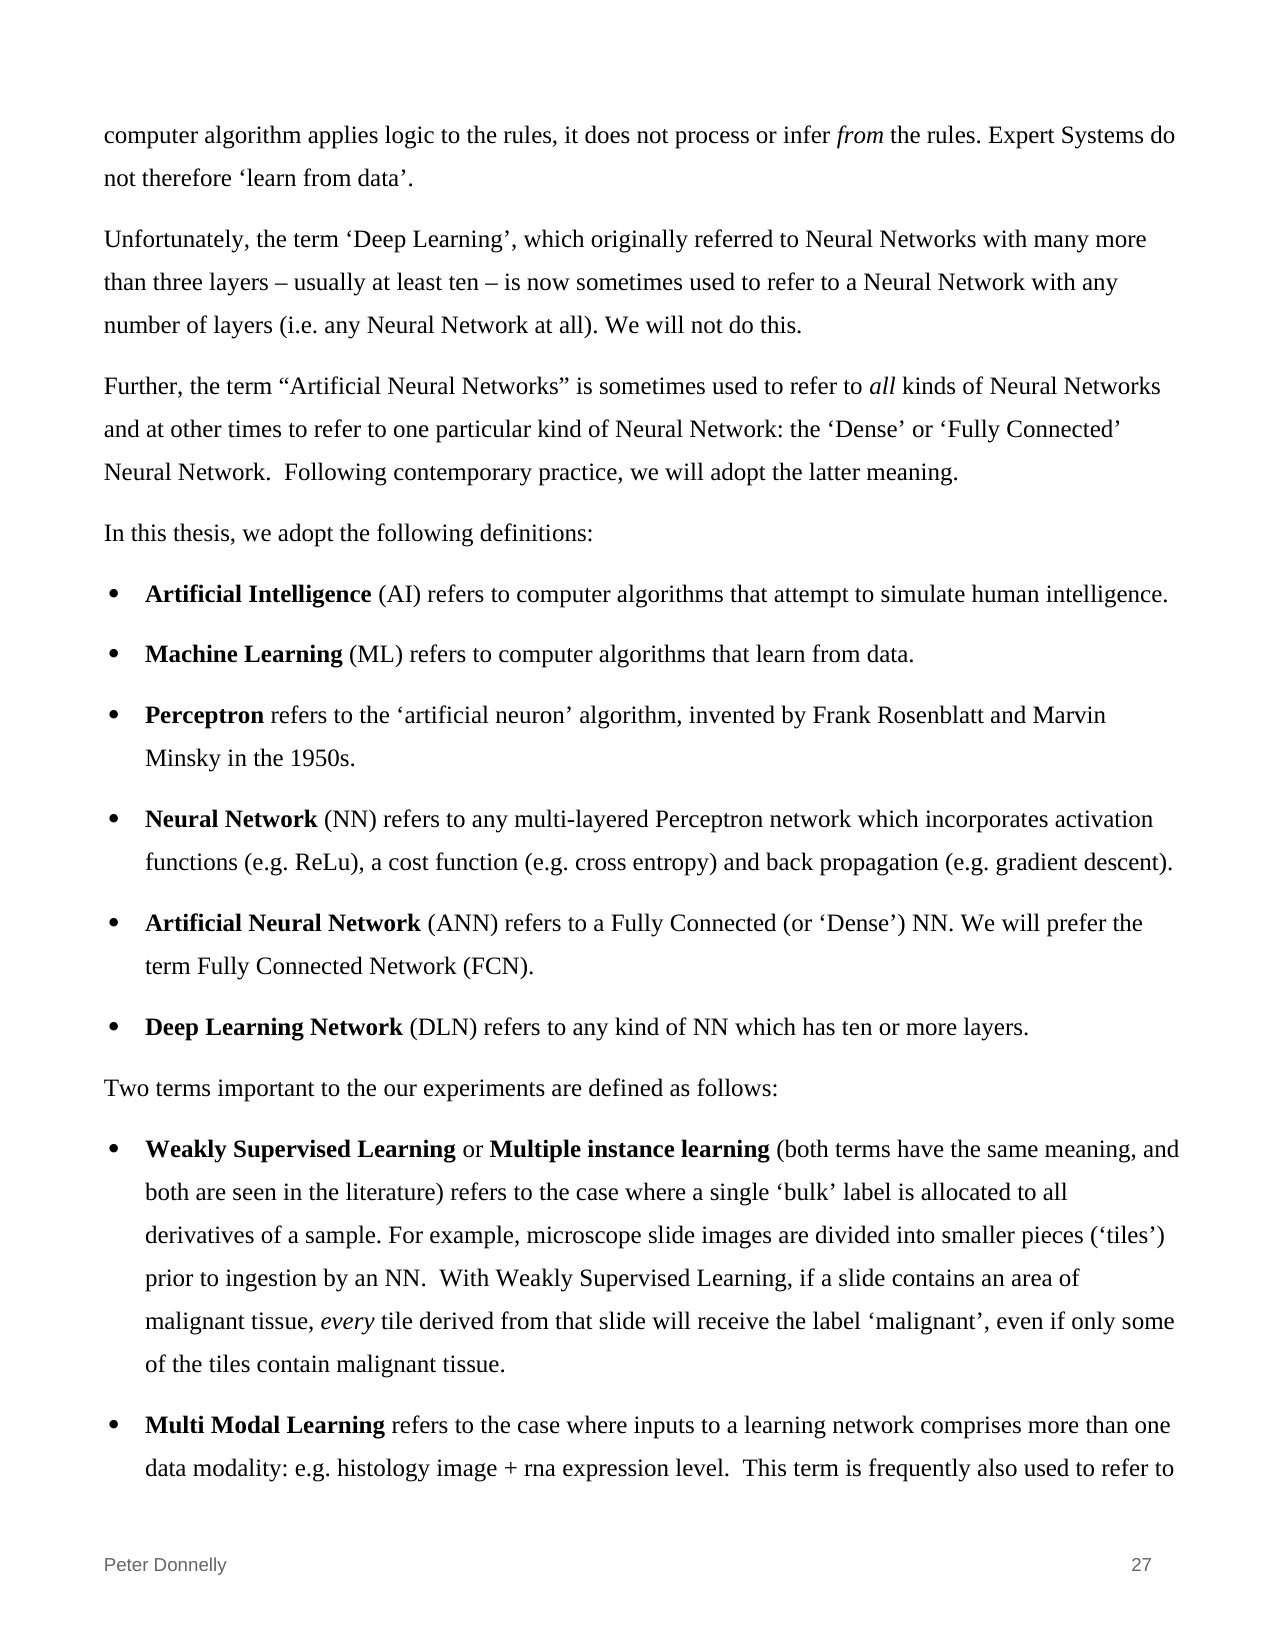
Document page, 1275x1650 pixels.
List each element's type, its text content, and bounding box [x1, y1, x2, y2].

list Perceptron refers to the ‘artificial neuron’ algorithm, invented by Frank Rosenblatt and Marvin Minsky in the 1950s. [109, 700, 1181, 772]
text In this thesis, we adopt the following definitions: [103, 518, 1181, 547]
list Artificial Intelligence (AI) refers to computer algorithms that attempt to simulate human intelligence. [109, 579, 1181, 607]
text Unfortunately, the term ‘Deep Learning’, which originally referred to Neural Networks with many more than three layers – usually at least ten – is now sometimes used to refer to a Neural Network with any number of layers (i.e. any Neural Network at all). We will not do this. [103, 224, 1181, 339]
list Weakly Supervised Learning or Multiple instance learning (both terms have the same meaning, and both are seen in the literature) refers to the case where a single ‘bulk’ label is allocated to all derivatives of a sample. For example, microscope slide images are divided into smaller pieces (‘tiles’) prior to ingestion by an NN. With Weakly Supervised Learning, if a slide contains an area of malignant tissue, every tile derived from that slide will receive the label ‘malignant’, even if only some of the tiles contain malignant tissue. [109, 1134, 1181, 1378]
list Deep Learning Network (DLN) refers to any kind of NN which has ten or more layers. [109, 1012, 1181, 1041]
text Two terms important to the our experiments are defined as follows: [103, 1073, 1181, 1102]
text Further, the term “Artificial Neural Networks” is sometimes used to refer to all kinds of Neural Networks and at other times to refer to one particular kind of Neural Network: the ‘Dense’ or ‘Fully Connected’ Neural Network. Following contemporary practice, we will adopt the latter meaning. [103, 371, 1181, 486]
list Artificial Neural Network (ANN) refers to a Fully Connected (or ‘Dense’) NN. We will prefer the term Fully Connected Network (FCN). [109, 908, 1181, 980]
list Machine Learning (ML) refers to computer algorithms that learn from data. [109, 639, 1181, 668]
text computer algorithm applies logic to the rules, it does not process or infer from the rules. Expert Systems do not therefore ‘learn from data’. [103, 120, 1181, 192]
list Multi Modal Learning refers to the case where inputs to a learning network comprises more than one data modality: e.g. histology image + rna expression level. This term is frequently also used to refer to [109, 1410, 1181, 1482]
list Neural Network (NN) refers to any multi-layered Perceptron network which incorporates activation functions (e.g. ReLu), a cost function (e.g. cross entropy) and back propagation (e.g. gradient descent). [109, 804, 1181, 876]
